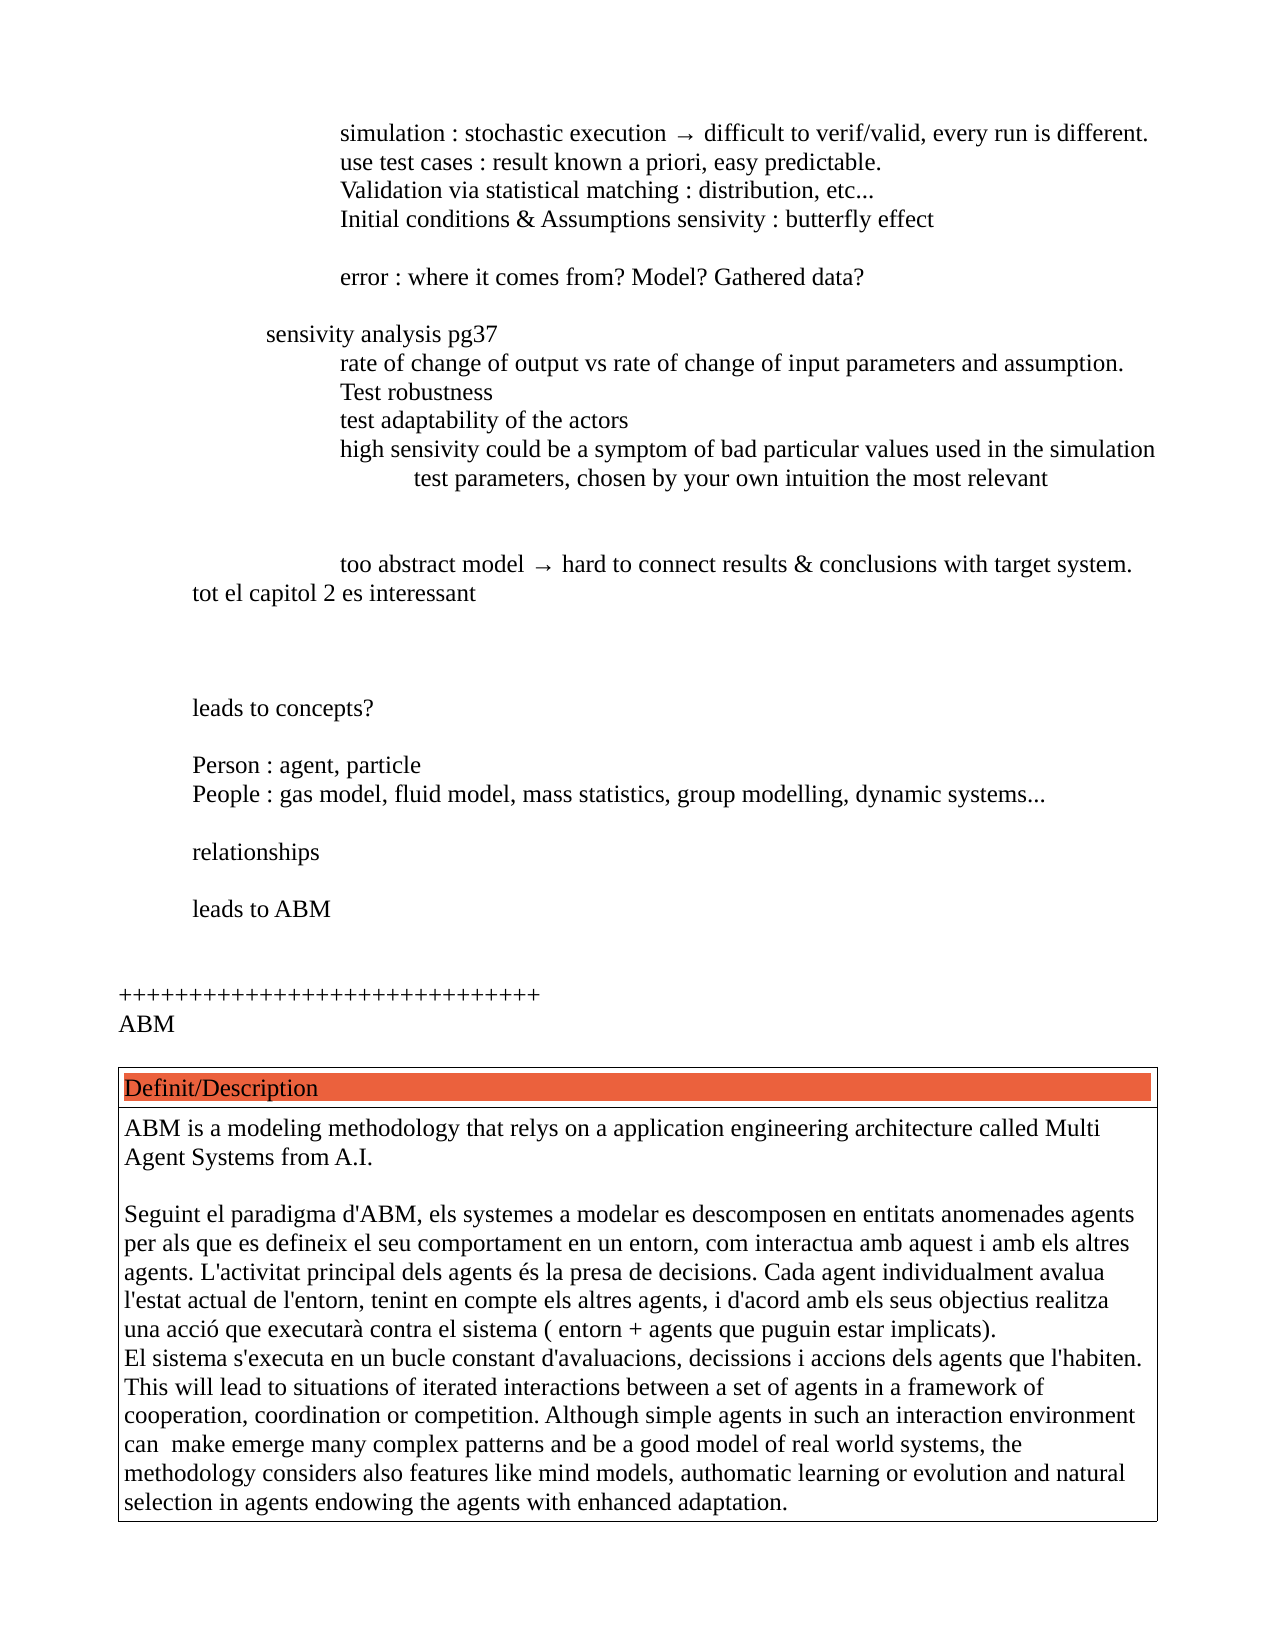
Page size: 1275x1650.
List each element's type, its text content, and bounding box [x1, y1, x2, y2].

text test parameters, chosen by your own intuition the most relevant [118, 463, 1157, 492]
text ++++++++++++++++++++++++++++++ [118, 981, 1157, 1009]
text Person : agent, particle [118, 751, 1157, 779]
text leads to ABM [118, 894, 1157, 923]
text Test robustness [118, 377, 1157, 406]
text Validation via statistical matching : distribution, etc... [266, 176, 1157, 204]
text error : where it comes from? Model? Gathered data? [118, 262, 1157, 291]
text relationships [118, 837, 1157, 866]
text test adaptability of the actors [118, 406, 1157, 434]
table_cell ABM is a modeling methodology that relys on a application engineering architecture called Multi Agent Systems from A.I. Seguint el paradigma d'ABM, els systemes a modelar es descomposen en entitats anomenades agents per als que es defineix el seu comportament en un entorn, com interactua amb aquest i amb els altres agents. L'activitat principal dels agents és la presa de decisions. Cada agent individualment avalua l'estat actual de l'entorn, tenint en compte els altres agents, i d'acord amb els seus objectius realitza una acció que executarà contra el sistema ( entorn + agents que puguin estar implicats). El sistema s'executa en un bucle constant d'avaluacions, decissions i accions dels agents que l'habiten. This will lead to situations of iterated interactions between a set of agents in a framework of cooperation, coordination or competition. Although simple agents in such an interaction environment can make emerge many complex patterns and be a good model of real world systems, the methodology considers also features like mind models, authomatic learning or evolution and natural selection in agents endowing the agents with enhanced adaptation. [119, 1108, 1157, 1521]
text sensivity analysis pg37 [118, 319, 1157, 348]
text rate of change of output vs rate of change of input parameters and assumption. [118, 348, 1157, 377]
text ABM [118, 1009, 1157, 1038]
text too abstract model → hard to connect results & conclusions with target system. [118, 549, 1157, 578]
text leads to concepts? [118, 664, 1157, 722]
table_header Definit/Description [119, 1068, 1157, 1107]
text People : gas model, fluid model, mass statistics, group modelling, dynamic systems... [118, 779, 1157, 808]
text simulation : stochastic execution → difficult to verif/valid, every run is different. [266, 118, 1157, 147]
text tot el capitol 2 es interessant [118, 578, 1157, 607]
text Initial conditions & Assumptions sensivity : butterfly effect [118, 204, 1157, 233]
text high sensivity could be a symptom of bad particular values used in the simulation [118, 434, 1157, 463]
text use test cases : result known a priori, easy predictable. [266, 147, 1157, 176]
